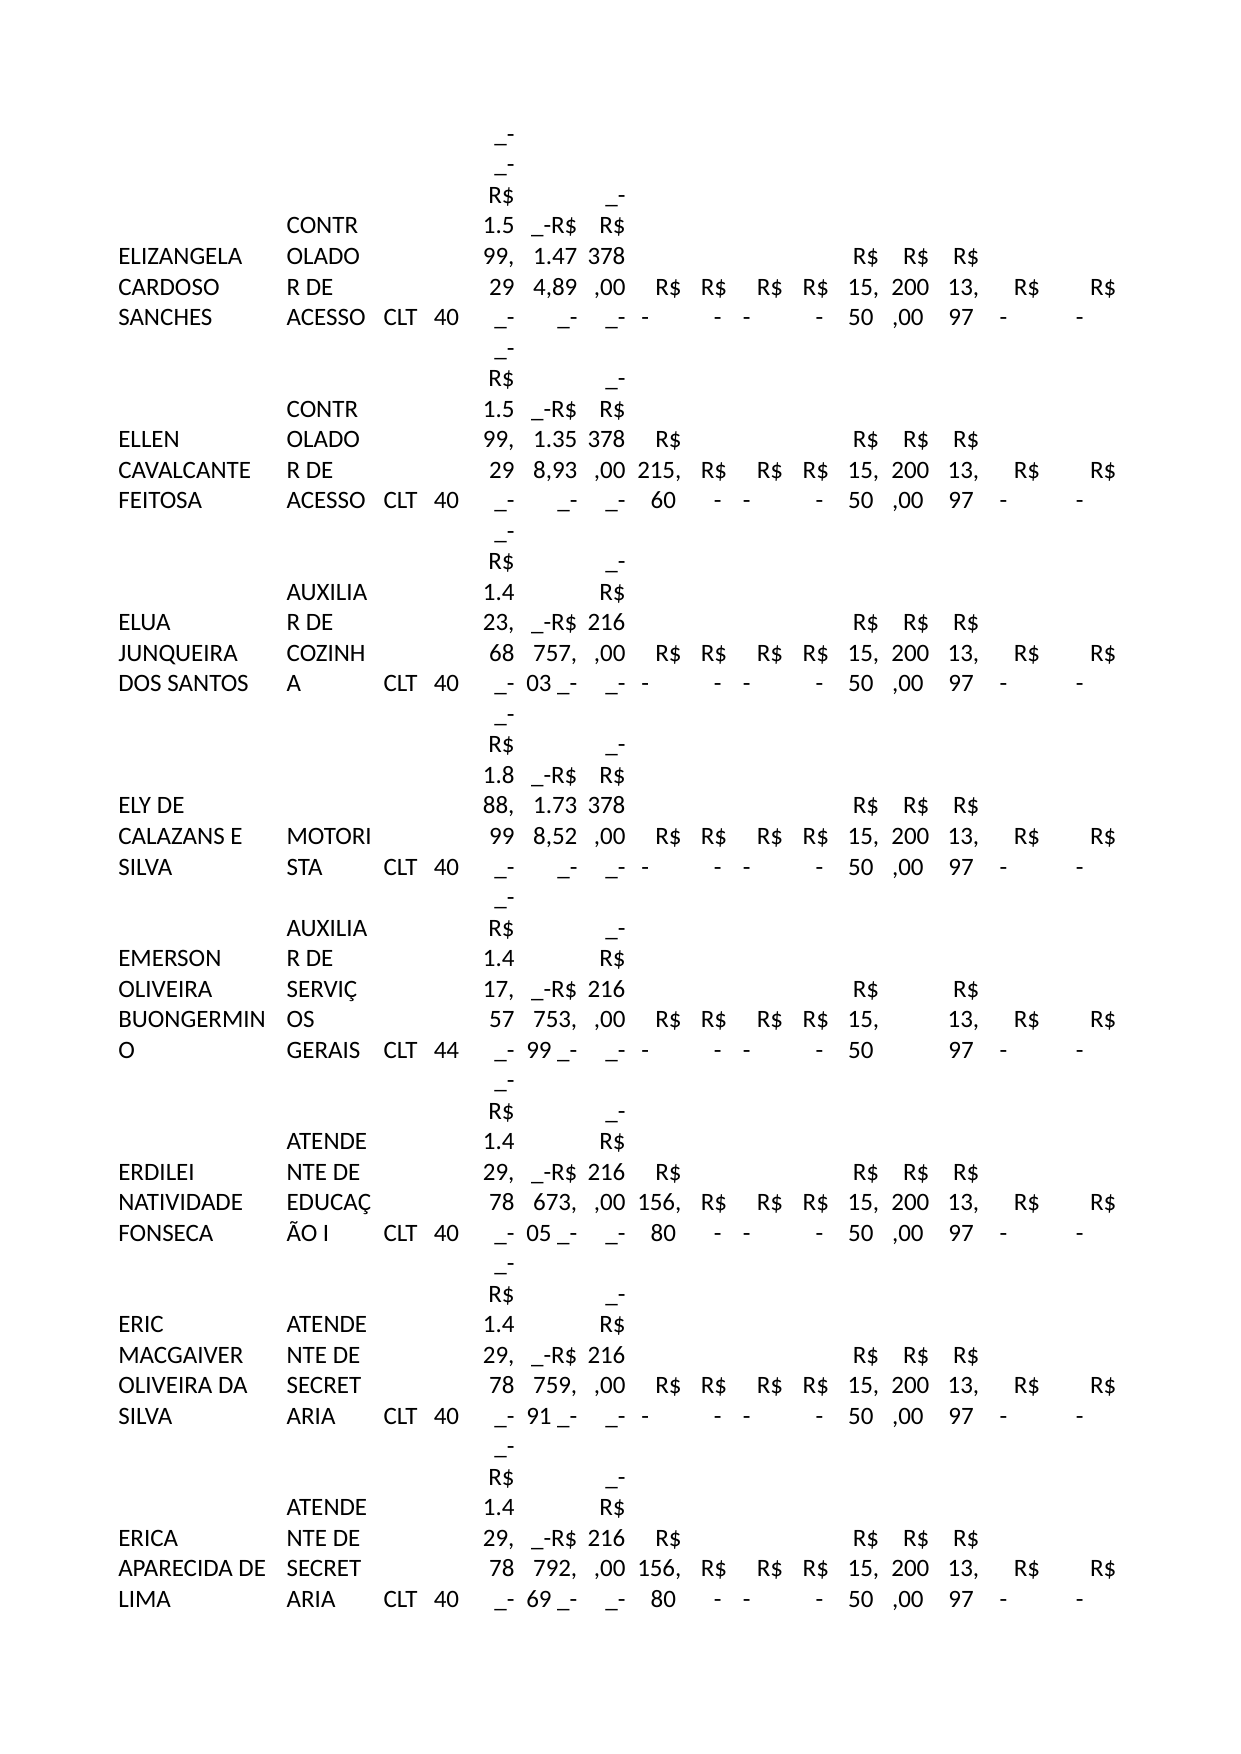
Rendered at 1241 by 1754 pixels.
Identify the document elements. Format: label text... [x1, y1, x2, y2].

table_cell R$ - [730, 1431, 786, 1614]
table_cell CLT [376, 881, 424, 1064]
table_cell R$ - [982, 698, 1043, 881]
table_cell R$ - [730, 332, 786, 515]
table_cell R$ - [628, 515, 684, 698]
table_cell [376, 118, 424, 149]
table_cell R$ - [786, 1064, 832, 1247]
table_cell 40 [425, 1064, 467, 1247]
table_cell [283, 118, 376, 149]
table_cell _-R$ 1.738,52 _- [517, 698, 580, 881]
table_cell R$ - [684, 881, 730, 1064]
table_cell R$ - [786, 881, 832, 1064]
table_cell R$ 15,50 [832, 515, 882, 698]
table_cell R$ 13,97 [932, 1064, 982, 1247]
table_cell R$ - [730, 881, 786, 1064]
table_cell 40 [425, 698, 467, 881]
table_cell R$ - [786, 698, 832, 881]
table_cell CONTROLADOR DE ACESSO [283, 332, 376, 515]
table_cell R$ - [1043, 1431, 1119, 1614]
table_cell R$ - [684, 1248, 730, 1431]
table_cell R$ - [730, 1064, 786, 1247]
table_cell R$ - [730, 698, 786, 881]
table_cell [832, 118, 882, 149]
table_cell R$ 15,50 [832, 149, 882, 332]
table_cell [1043, 118, 1119, 149]
table_cell R$ - [684, 332, 730, 515]
table_cell [882, 881, 932, 1064]
table_cell ELY DE CALAZANS E SILVA [115, 698, 283, 881]
table_cell 40 [425, 1431, 467, 1614]
table_cell R$ 200,00 [882, 149, 932, 332]
table_cell [684, 118, 730, 149]
table_cell [425, 118, 467, 149]
table_cell 40 [425, 1248, 467, 1431]
table_cell _-R$ 1.599,29 _- [468, 149, 517, 332]
table_cell _-R$ 673,05 _- [517, 1064, 580, 1247]
table_cell R$ 200,00 [882, 1064, 932, 1247]
table_cell 40 [425, 515, 467, 698]
table_cell 40 [425, 149, 467, 332]
table_cell CLT [376, 1064, 424, 1247]
table_cell R$ - [786, 149, 832, 332]
table_cell _-R$ 1.429,78 _- [468, 1064, 517, 1247]
table_cell R$ 200,00 [882, 332, 932, 515]
table_cell [115, 118, 283, 149]
table_cell _-R$ 1.599,29 _- [468, 332, 517, 515]
table_cell R$ - [628, 698, 684, 881]
table_cell R$ - [1043, 881, 1119, 1064]
table_cell R$ - [684, 149, 730, 332]
table_cell ELIZANGELA CARDOSO SANCHES [115, 149, 283, 332]
table_cell _-R$ 753,99 _- [517, 881, 580, 1064]
table_cell ELUA JUNQUEIRA DOS SANTOS [115, 515, 283, 698]
table_cell R$ - [786, 1248, 832, 1431]
table_cell [786, 118, 832, 149]
table_cell _-R$ 1.417,57 _- [468, 881, 517, 1064]
table_cell CLT [376, 515, 424, 698]
table_cell [580, 118, 628, 149]
table_cell R$ 13,97 [932, 1248, 982, 1431]
table_cell _-R$ 216,00 _- [580, 881, 628, 1064]
table_cell R$ - [982, 515, 1043, 698]
table_cell R$ 15,50 [832, 881, 882, 1064]
table_cell R$ - [1043, 515, 1119, 698]
table_cell R$ - [982, 881, 1043, 1064]
table_cell R$ - [982, 332, 1043, 515]
table_cell R$ - [786, 1431, 832, 1614]
table_cell [882, 118, 932, 149]
table_cell R$ 15,50 [832, 332, 882, 515]
table_cell R$ 200,00 [882, 1431, 932, 1614]
table_cell R$ - [982, 1248, 1043, 1431]
table_cell CLT [376, 1431, 424, 1614]
table_cell [932, 118, 982, 149]
table_cell [982, 118, 1043, 149]
table_cell _-R$ 216,00 _- [580, 1064, 628, 1247]
table_cell CLT [376, 1248, 424, 1431]
table_cell R$ 200,00 [882, 698, 932, 881]
table_cell [628, 118, 684, 149]
table_cell [730, 118, 786, 149]
table_cell R$ - [1043, 1248, 1119, 1431]
table_cell AUXILIAR DE COZINHA [283, 515, 376, 698]
table_cell _-R$ 378,00 _- [580, 698, 628, 881]
table_cell R$ 156,80 [628, 1064, 684, 1247]
table_cell _-R$ 216,00 _- [580, 515, 628, 698]
table_cell R$ - [730, 1248, 786, 1431]
table_cell _-R$ 792,69 _- [517, 1431, 580, 1614]
table_cell R$ 200,00 [882, 1248, 932, 1431]
table_cell R$ 15,50 [832, 1431, 882, 1614]
table_cell R$ - [982, 149, 1043, 332]
table_cell R$ 156,80 [628, 1431, 684, 1614]
table_cell R$ - [628, 1248, 684, 1431]
table_cell R$ - [684, 515, 730, 698]
table_cell CONTROLADOR DE ACESSO [283, 149, 376, 332]
table_cell R$ - [1043, 149, 1119, 332]
table_cell [517, 118, 580, 149]
table_cell ATENDENTE DE EDUCAÇÃO I [283, 1064, 376, 1247]
table_cell _- [468, 118, 517, 149]
table_cell ELLEN CAVALCANTE FEITOSA [115, 332, 283, 515]
table_cell _-R$ 1.423,68 _- [468, 515, 517, 698]
table_cell _-R$ 759,91 _- [517, 1248, 580, 1431]
table_cell _-R$ 1.429,78 _- [468, 1431, 517, 1614]
table_cell ERICA APARECIDA DE LIMA [115, 1431, 283, 1614]
table_cell R$ 15,50 [832, 1248, 882, 1431]
table_cell _-R$ 216,00 _- [580, 1431, 628, 1614]
table_cell CLT [376, 698, 424, 881]
table_cell CLT [376, 149, 424, 332]
table_cell _-R$ 1.429,78 _- [468, 1248, 517, 1431]
table_cell R$ 200,00 [882, 515, 932, 698]
table_cell R$ - [982, 1064, 1043, 1247]
table_cell AUXILIAR DE SERVIÇOS GERAIS [283, 881, 376, 1064]
table_cell R$ - [1043, 1064, 1119, 1247]
table_cell R$ - [730, 149, 786, 332]
table_cell R$ - [628, 149, 684, 332]
table_cell _-R$ 216,00 _- [580, 1248, 628, 1431]
table_cell R$ 13,97 [932, 698, 982, 881]
table_cell _-R$ 1.358,93 _- [517, 332, 580, 515]
table_cell R$ - [684, 1064, 730, 1247]
table_cell EMERSON OLIVEIRA BUONGERMINO [115, 881, 283, 1064]
table_cell ERDILEI NATIVIDADE FONSECA [115, 1064, 283, 1247]
table_cell ATENDENTE DE SECRETARIA [283, 1248, 376, 1431]
table_cell R$ 15,50 [832, 1064, 882, 1247]
table_cell 40 [425, 332, 467, 515]
table_cell ATENDENTE DE SECRETARIA [283, 1431, 376, 1614]
table_cell R$ 15,50 [832, 698, 882, 881]
table_cell _-R$ 378,00 _- [580, 332, 628, 515]
table_cell _-R$ 378,00 _- [580, 149, 628, 332]
table_cell R$ 13,97 [932, 515, 982, 698]
table_cell CLT [376, 332, 424, 515]
table_cell _-R$ 1.474,89 _- [517, 149, 580, 332]
table_cell R$ 13,97 [932, 332, 982, 515]
table_cell R$ - [1043, 332, 1119, 515]
table_cell R$ - [786, 332, 832, 515]
table_cell R$ - [1043, 698, 1119, 881]
table_cell R$ 13,97 [932, 149, 982, 332]
table_cell R$ - [628, 881, 684, 1064]
table_cell ERIC MACGAIVER OLIVEIRA DA SILVA [115, 1248, 283, 1431]
table_cell R$ - [982, 1431, 1043, 1614]
table_cell R$ 13,97 [932, 1431, 982, 1614]
table_cell _-R$ 757,03 _- [517, 515, 580, 698]
table_cell R$ 215,60 [628, 332, 684, 515]
table_cell _-R$ 1.888,99 _- [468, 698, 517, 881]
table_cell R$ - [786, 515, 832, 698]
table_cell R$ - [684, 698, 730, 881]
table_cell MOTORISTA [283, 698, 376, 881]
table_cell R$ - [730, 515, 786, 698]
table_cell 44 [425, 881, 467, 1064]
table_cell R$ 13,97 [932, 881, 982, 1064]
table_cell R$ - [684, 1431, 730, 1614]
